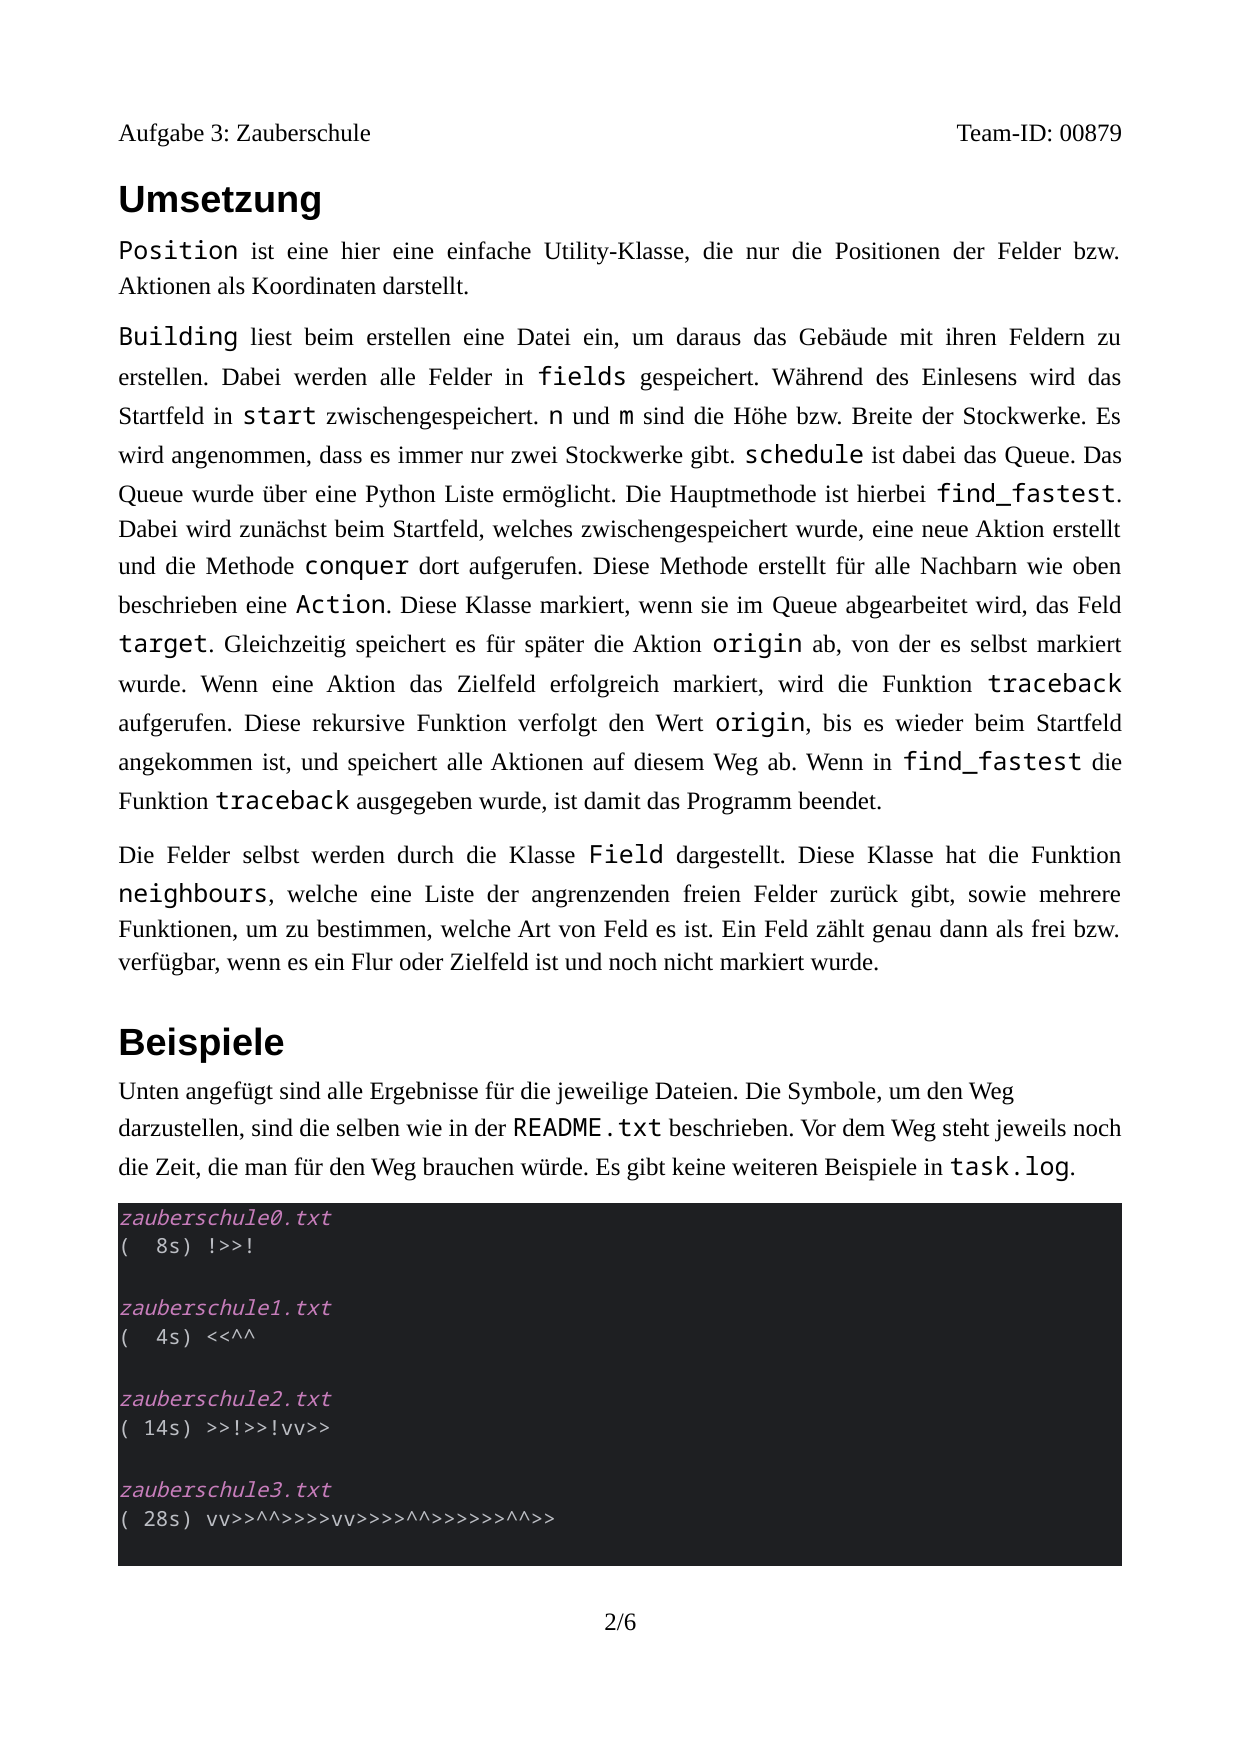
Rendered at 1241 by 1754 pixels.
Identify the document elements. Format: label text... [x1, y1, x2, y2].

subtitle Beispiele [118, 1020, 1122, 1063]
text Die Felder selbst werden durch die Klasse Field dargestellt. Diese Klasse hat die Funktion neighbours, welche eine Liste der angrenzenden freien Felder zurück gibt, sowie mehrere Funktionen, um zu bestimmen, welche Art von Feld es ist. Ein Feld zählt genau dann als frei bzw. verfügbar, wenn es ein Flur oder Zielfeld ist und noch nicht markiert wurde. [118, 837, 1122, 976]
text zauberschule0.txt ( 8s) !>>! zauberschule1.txt ( 4s) <<^^ zauberschule2.txt ( 14s) >>!>>!vv>> zauberschule3.txt ( 28s) vv>>^^>>>>vv>>>>^^>>>>>>^^>> [118, 1203, 1122, 1566]
text Building liest beim erstellen eine Datei ein, um daraus das Gebäude mit ihren Feldern zu erstellen. Dabei werden alle Felder in fields gespeichert. Während des Einlesens wird das Startfeld in start zwischengespeichert. n und m sind die Höhe bzw. Breite der Stockwerke. Es wird angenommen, dass es immer nur zwei Stockwerke gibt. schedule ist dabei das Queue. Das Queue wurde über eine Python Liste ermöglicht. Die Hauptmethode ist hierbei find_fastest. Dabei wird zunächst beim Startfeld, welches zwischengespeichert wurde, eine neue Aktion erstellt und die Methode conquer dort aufgerufen. Diese Methode erstellt für alle Nachbarn wie oben beschrieben eine Action. Diese Klasse markiert, wenn sie im Queue abgearbeitet wird, das Feld target. Gleichzeitig speichert es für später die Aktion origin ab, von der es selbst markiert wurde. Wenn eine Aktion das Zielfeld erfolgreich markiert, wird die Funktion traceback aufgerufen. Diese rekursive Funktion verfolgt den Wert origin, bis es wieder beim Startfeld angekommen ist, und speichert alle Aktionen auf diesem Weg ab. Wenn in find_fastest die Funktion traceback ausgegeben wurde, ist damit das Programm beendet. [118, 319, 1122, 817]
text Unten angefügt sind alle Ergebnisse für die jeweilige Dateien. Die Symbole, um den Weg darzustellen, sind die selben wie in der README.txt beschrieben. Vor dem Weg steht jeweils noch die Zeit, die man für den Weg brauchen würde. Es gibt keine weiteren Beispiele in task.log. [118, 1076, 1122, 1183]
subtitle Umsetzung [118, 177, 1122, 221]
text Position ist eine hier eine einfache Utility-Klasse, die nur die Positionen der Felder bzw. Aktionen als Koordinaten darstellt. [118, 233, 1122, 300]
